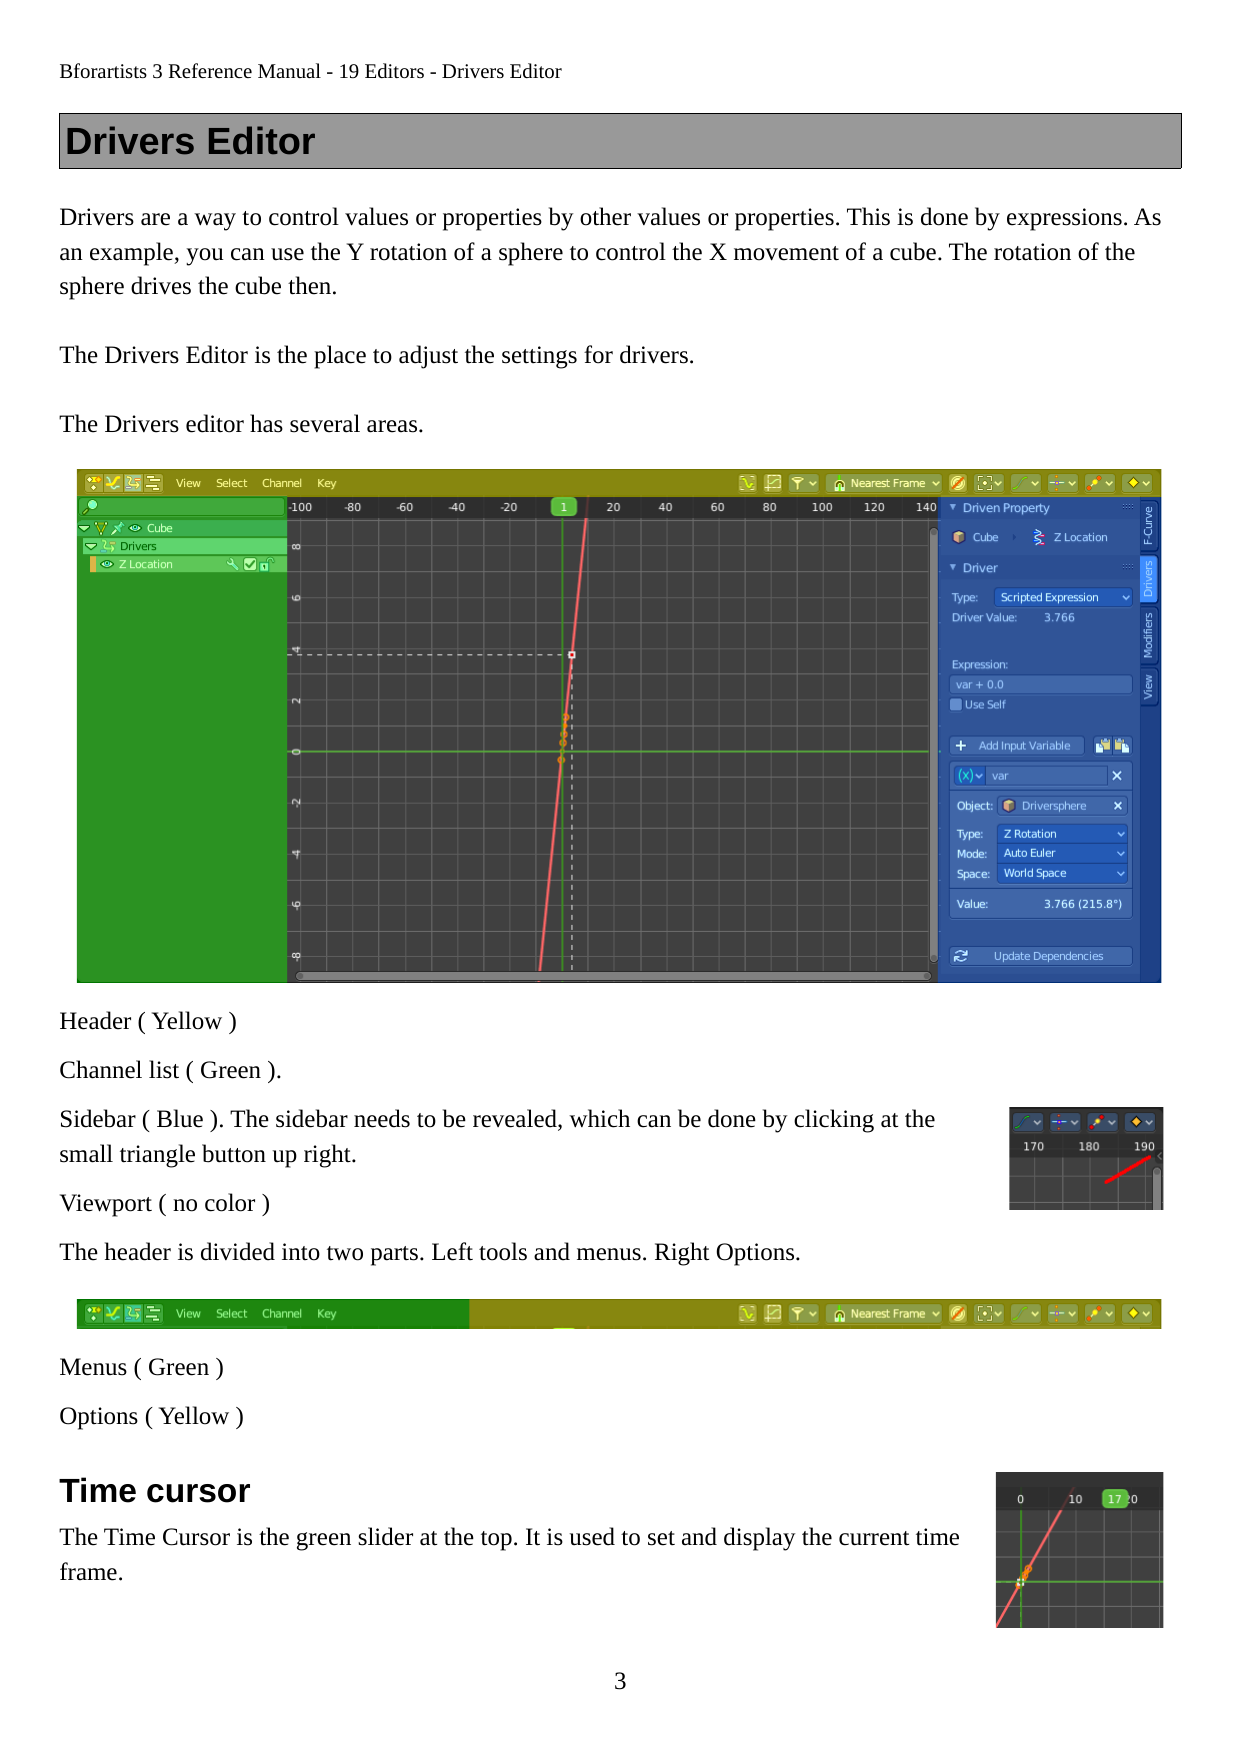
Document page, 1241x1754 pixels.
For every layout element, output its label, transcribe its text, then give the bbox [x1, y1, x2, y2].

text Menus ( Green ) [59, 1286, 1181, 1381]
picture [1009, 1107, 1164, 1210]
picture [76, 469, 1162, 983]
text Channel list ( Green ). [59, 1056, 1181, 1084]
text Drivers are a way to control values or properties by other values or properties. This is done by expressions. As an example, you can use the Y rotation of a sphere to control the X movement of a cube. The rotation of the sphere drives the cube then. [59, 202, 1181, 300]
picture [995, 1472, 1164, 1628]
text Viewport ( no color ) [59, 1188, 1181, 1217]
text The Time Cursor is the green slider at the top. It is used to set and display the current time frame. [59, 1522, 995, 1585]
text Sidebar ( Blue ). The sidebar needs to be revealed, which can be done by clicking at the small triangle button up right. [59, 1104, 1181, 1168]
text The Drivers editor has several areas. [59, 409, 1181, 438]
text Header ( Yellow ) [59, 458, 1181, 1035]
table_header Drivers Editor [60, 114, 1181, 168]
picture [76, 1299, 1162, 1329]
subtitle Time cursor [59, 1471, 1181, 1510]
text The Drivers Editor is the place to adjust the settings for drivers. [59, 340, 1181, 369]
text The header is divided into two parts. Left tools and menus. Right Options. [59, 1237, 1181, 1266]
text Options ( Yellow ) [59, 1401, 1181, 1430]
